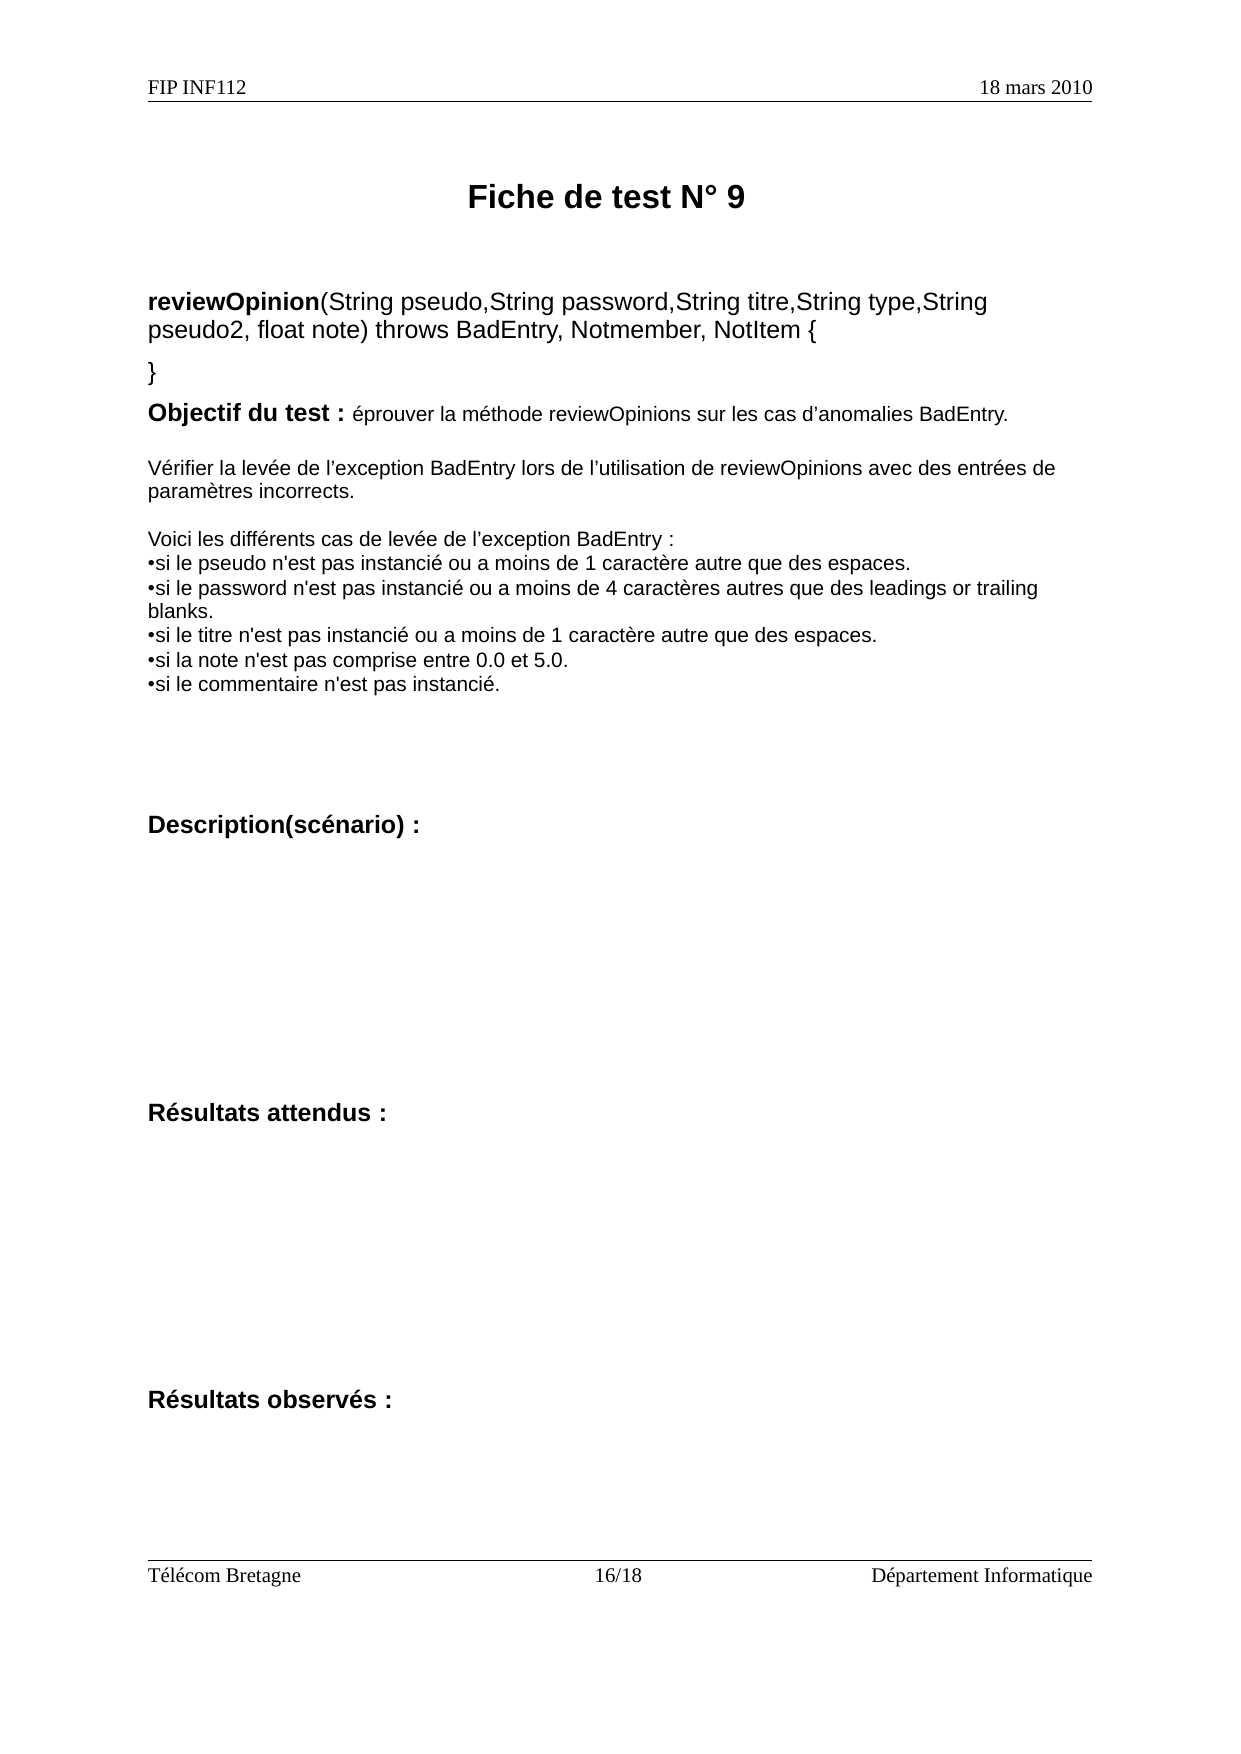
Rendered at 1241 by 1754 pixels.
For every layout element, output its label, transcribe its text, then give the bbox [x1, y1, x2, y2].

list si le pseudo n'est pas instancié ou a moins de 1 caractère autre que des espaces. [148, 551, 1092, 575]
text } [148, 357, 1092, 385]
text Résultats attendus : [148, 1098, 1092, 1127]
list si le titre n'est pas instancié ou a moins de 1 caractère autre que des espaces. [148, 623, 1092, 647]
list si la note n'est pas comprise entre 0.0 et 5.0. [148, 647, 1092, 671]
text Objectif du test : éprouver la méthode reviewOpinions sur les cas d’anomalies BadEntry. [148, 398, 1092, 427]
text Voici les différents cas de levée de l’exception BadEntry : [148, 527, 1092, 551]
text Résultats observés : [148, 1386, 1092, 1414]
text Description(scénario) : [148, 811, 1092, 839]
text reviewOpinion(String pseudo,String password,String titre,String type,String pseudo2, float note) throws BadEntry, Notmember, NotItem { [148, 287, 1092, 344]
list si le password n'est pas instancié ou a moins de 4 caractères autres que des leadings or trailing blanks. [148, 575, 1092, 623]
list si le commentaire n'est pas instancié. [148, 671, 1092, 696]
text Vérifier la levée de l’exception BadEntry lors de l’utilisation de reviewOpinions avec des entrées de paramètres incorrects. [148, 455, 1092, 503]
title Fiche de test N° 9 [148, 177, 1092, 216]
